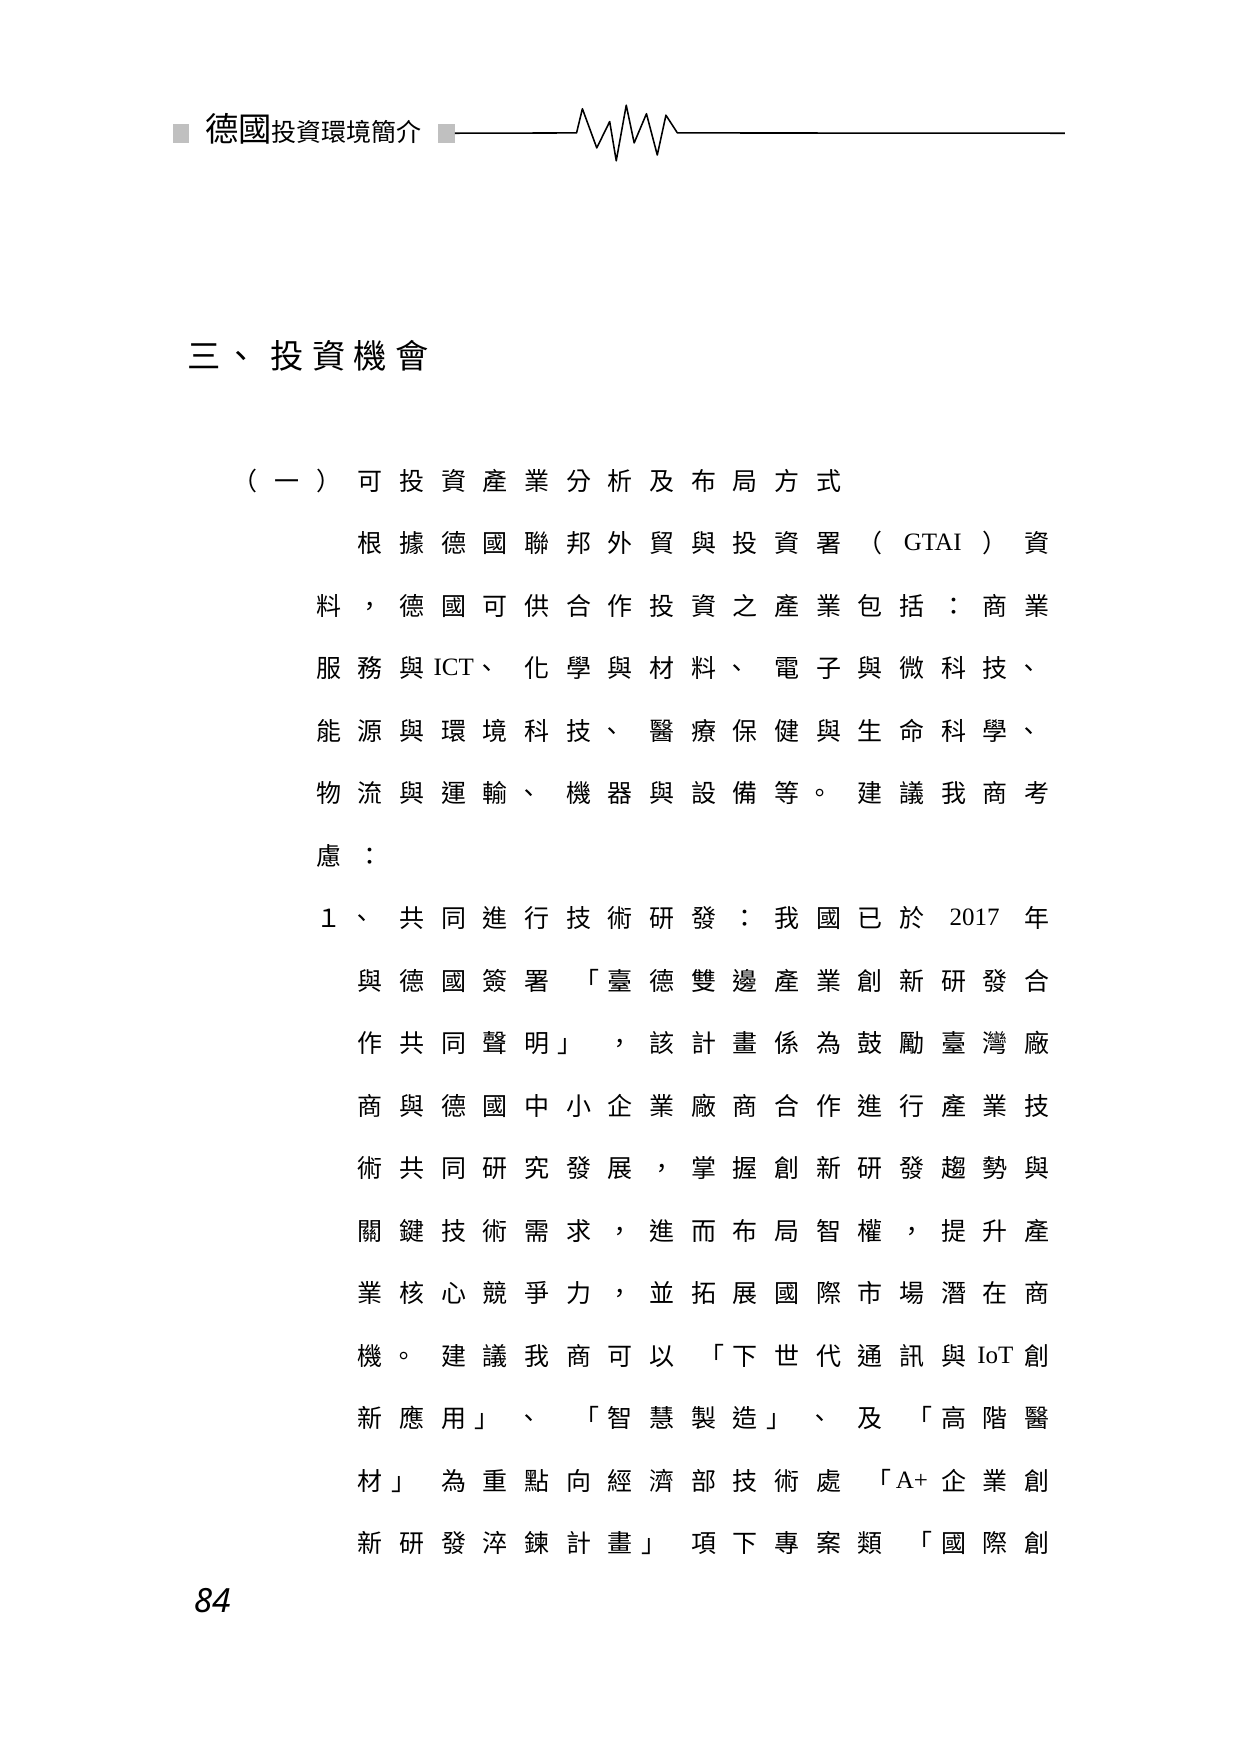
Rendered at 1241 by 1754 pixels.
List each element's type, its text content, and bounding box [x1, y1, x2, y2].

text 三、投資機會 [183, 313, 1058, 375]
text （一）可投資產業分析及布局方式 [207, 438, 1058, 500]
text 根據德國聯邦外貿與投資署（GTAI）資料，德國可供合作投資之產業包括：商業服務與ICT、化學與材料、電子與微科技、能源與環境科技、醫療保健與生命科學、物流與運輸、機器與設備等。建議我商考慮： [281, 500, 1058, 875]
text １、共同進行技術研發：我國已於2017年與德國簽署「臺德雙邊產業創新研發合作共同聲明」，該計畫係為鼓勵臺灣廠商與德國中小企業廠商合作進行產業技術共同研究發展，掌握創新研發趨勢與關鍵技術需求，進而布局智權，提升產業核心競爭力，並拓展國際市場潛在商機。建議我商可以「下世代通訊與IoT創新應用」、「智慧製造」、及「高階醫材」為重點向經濟部技術處「A+企業創新研發淬鍊計畫」項下專案類「國際創 [281, 875, 1058, 1563]
